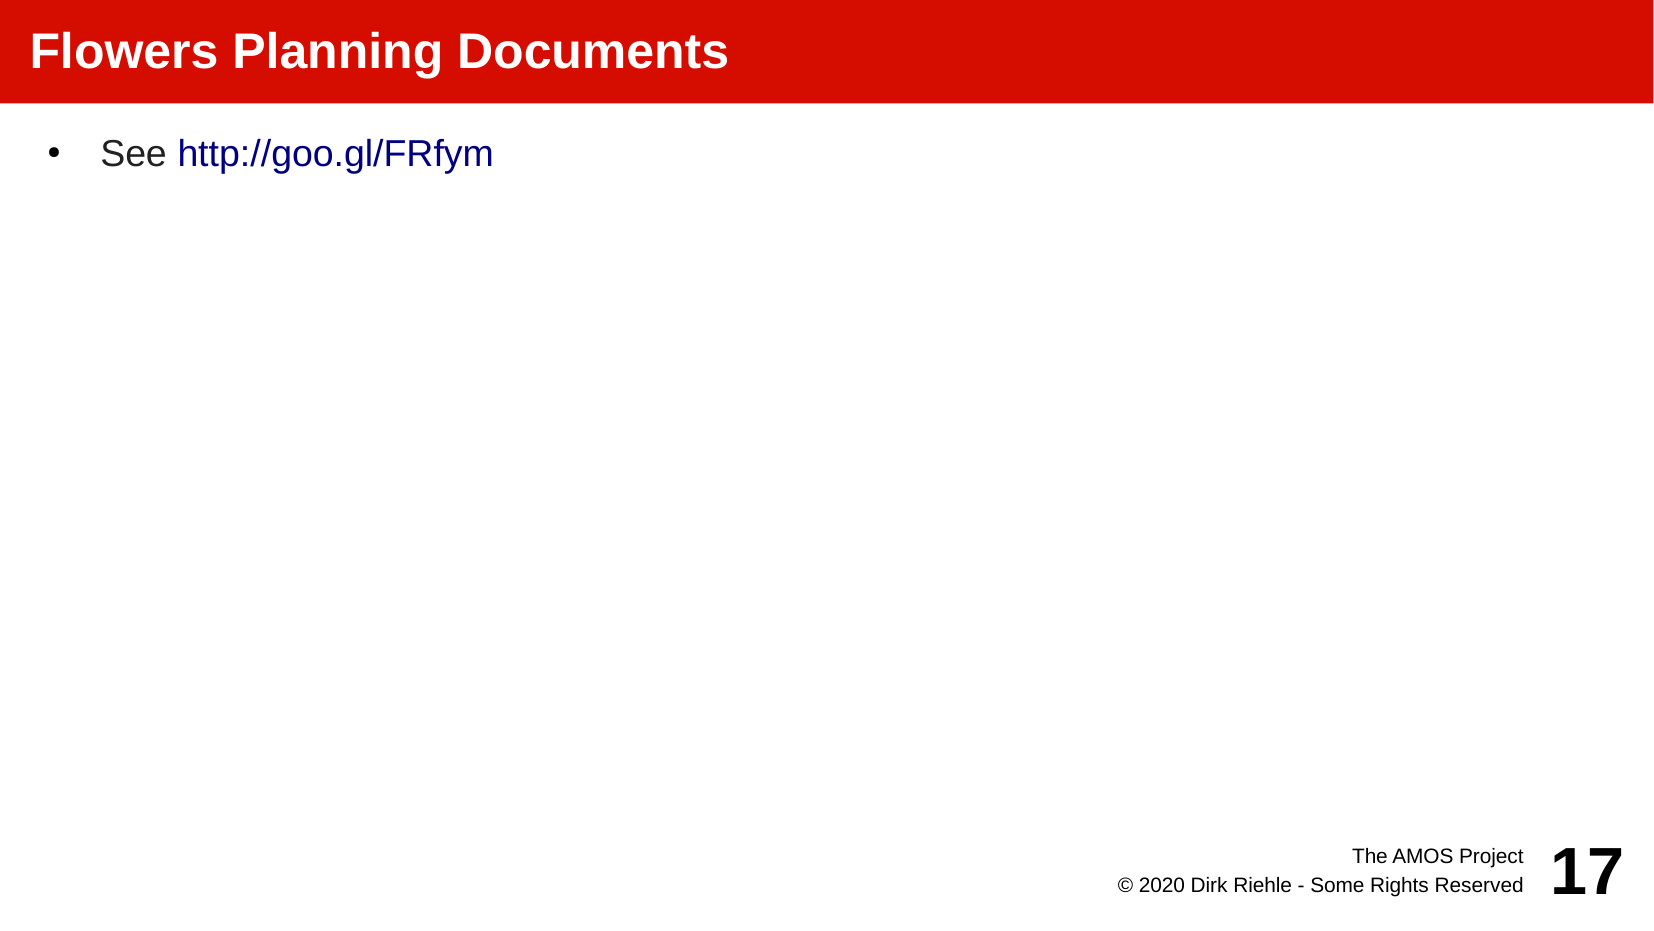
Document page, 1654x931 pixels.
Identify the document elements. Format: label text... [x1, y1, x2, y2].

list See http://goo.gl/FRfym [29, 132, 1625, 813]
title Flowers Planning Documents [0, 0, 1654, 104]
